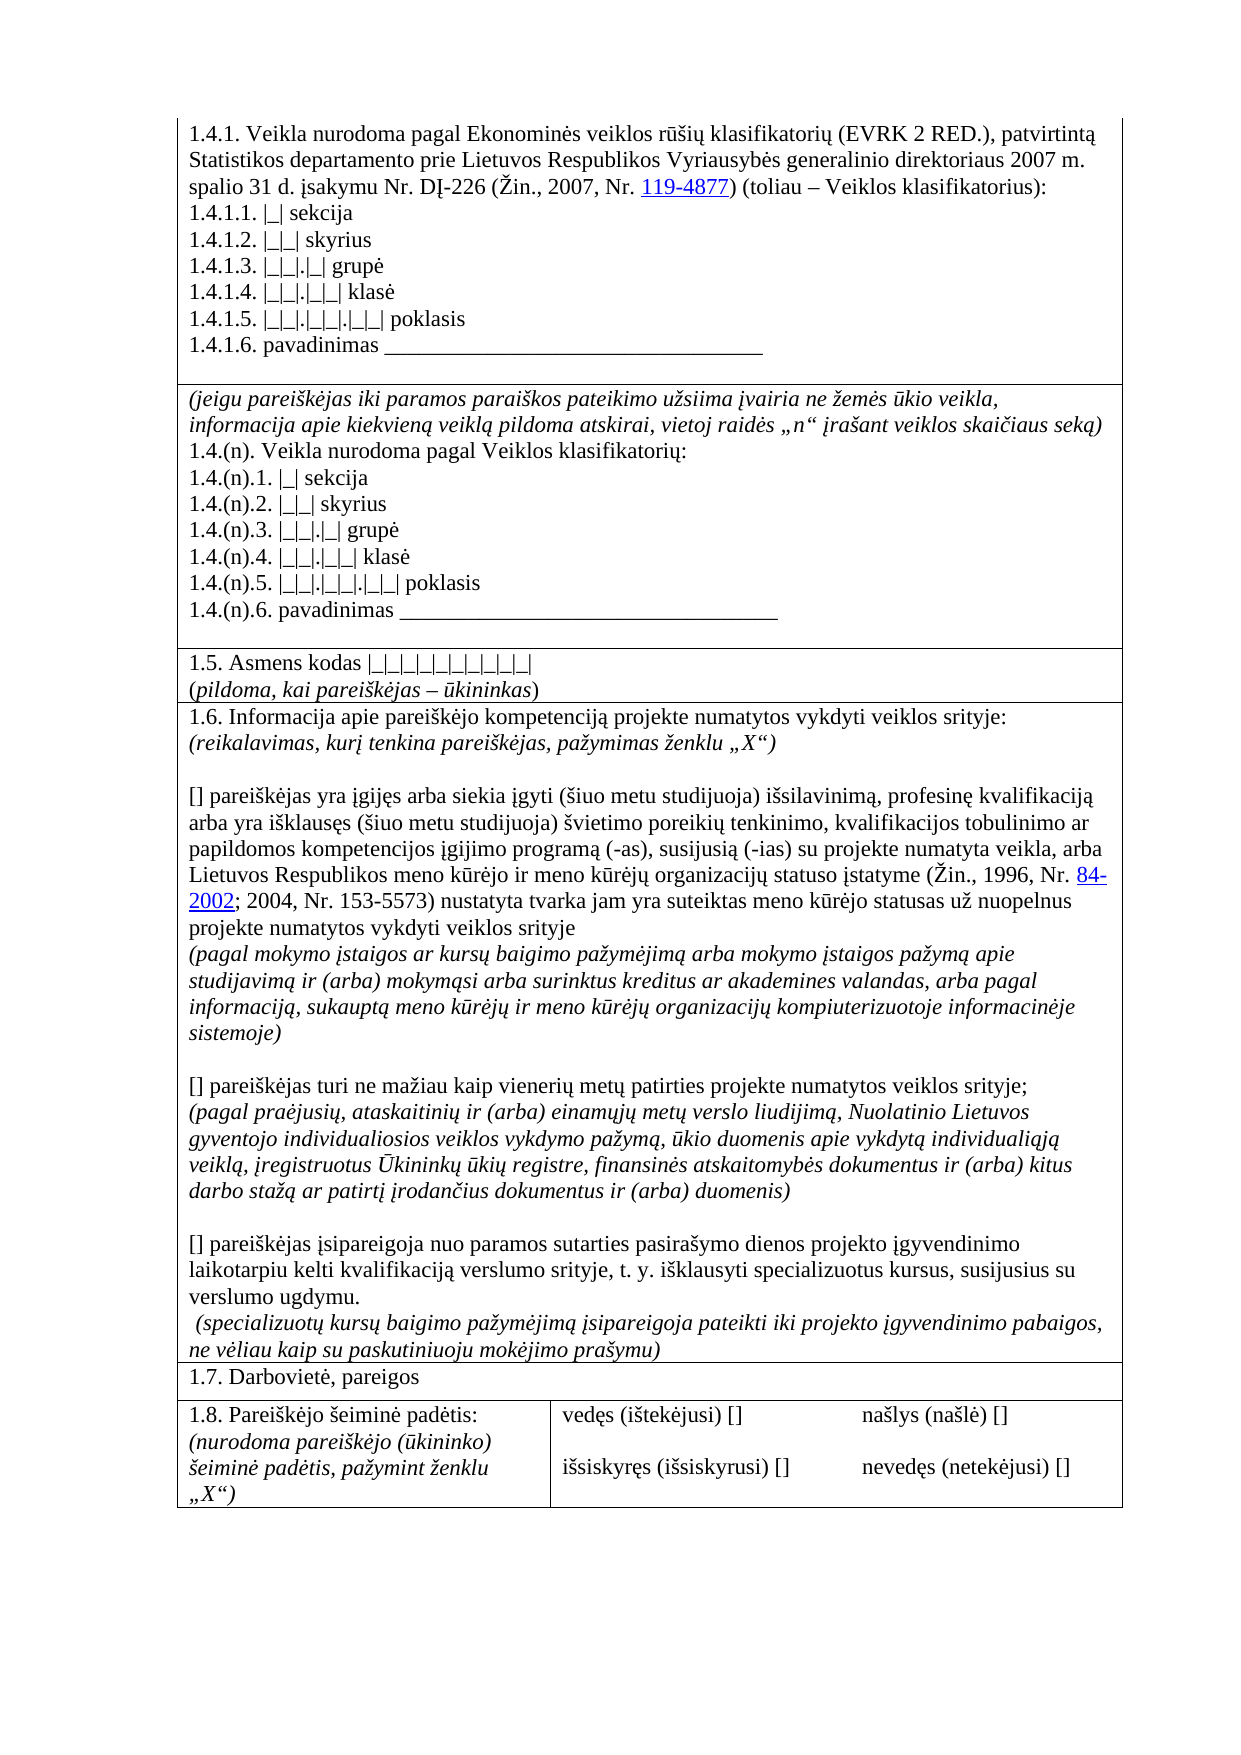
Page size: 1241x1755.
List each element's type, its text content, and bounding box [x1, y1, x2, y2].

table_cell [][] pareiškėjas turi ne mažiau kaip vienerių metų patirties projekte numatytos veiklos srityje; (pagal praėjusių, ataskaitinių ir (arba) einamųjų metų verslo liudijimą, Nuolatinio Lietuvos gyventojo individualiosios veiklos vykdymo pažymą, ūkio duomenis apie vykdytą individualiąją veiklą, įregistruotus Ūkininkų ūkių registre, finansinės atskaitomybės dokumentus ir (arba) kitus darbo stažą ar patirtį įrodančius dokumentus ir (arba) duomenis) [178, 1072, 1122, 1230]
table_cell našlys (našlė) [][] [851, 1401, 1122, 1452]
table_cell 1.6. Informacija apie pareiškėjo kompetenciją projekte numatytos vykdyti veiklos srityje: (reikalavimas, kurį tenkina pareiškėjas, pažymimas ženklu „X“) [][] pareiškėjas yra įgijęs arba siekia įgyti (šiuo metu studijuoja) išsilavinimą, profesinę kvalifikaciją arba yra išklausęs (šiuo metu studijuoja) švietimo poreikių tenkinimo, kvalifikacijos tobulinimo ar papildomos kompetencijos įgijimo programą (-as), susijusią (-ias) su projekte numatyta veikla, arba Lietuvos Respublikos meno kūrėjo ir meno kūrėjų organizacijų statuso įstatyme (Žin., 1996, Nr. 84-2002; 2004, Nr. 153-5573) nustatyta tvarka jam yra suteiktas meno kūrėjo statusas už nuopelnus projekte numatytos vykdyti veiklos srityje (pagal mokymo įstaigos ar kursų baigimo pažymėjimą arba mokymo įstaigos pažymą apie studijavimą ir (arba) mokymąsi arba surinktus kreditus ar akademines valandas, arba pagal informaciją, sukauptą meno kūrėjų ir meno kūrėjų organizacijų kompiuterizuotoje informacinėje sistemoje) [178, 703, 1122, 1072]
table_cell vedęs (ištekėjusi) [][] [551, 1401, 851, 1452]
table_cell [][] pareiškėjas įsipareigoja nuo paramos sutarties pasirašymo dienos projekto įgyvendinimo laikotarpiu kelti kvalifikaciją verslumo srityje, t. y. išklausyti specializuotus kursus, susijusius su verslumo ugdymu. (specializuotų kursų baigimo pažymėjimą įsipareigoja pateikti iki projekto įgyvendinimo pabaigos, ne vėliau kaip su paskutiniuoju mokėjimo prašymu) [178, 1230, 1122, 1362]
table_cell išsiskyręs (išsiskyrusi) [][] [551, 1452, 851, 1507]
table_cell 1.4.1. Veikla nurodoma pagal Ekonominės veiklos rūšių klasifikatorių (EVRK 2 RED.), patvirtintą Statistikos departamento prie Lietuvos Respublikos Vyriausybės generalinio direktoriaus 2007 m. spalio 31 d. įsakymu Nr. DĮ-226 (Žin., 2007, Nr. 119-4877) (toliau – Veiklos klasifikatorius): 1.4.1.1. |_| sekcija 1.4.1.2. |_|_| skyrius 1.4.1.3. |_|_|.|_| grupė 1.4.1.4. |_|_|.|_|_| klasė 1.4.1.5. |_|_|.|_|_|.|_|_| poklasis 1.4.1.6. pavadinimas _________________________________ [178, 120, 1122, 384]
table_cell 1.5. Asmens kodas |_|_|_|_|_|_|_|_|_|_| (pildoma, kai pareiškėjas – ūkininkas) [178, 649, 1122, 702]
table_cell 1.7. Darbovietė, pareigos [178, 1363, 1122, 1400]
table_cell nevedęs (netekėjusi) [][] [851, 1452, 1122, 1507]
table_cell (jeigu pareiškėjas iki paramos paraiškos pateikimo užsiima įvairia ne žemės ūkio veikla, informacija apie kiekvieną veiklą pildoma atskirai, vietoj raidės „n“ įrašant veiklos skaičiaus seką) 1.4.(n). Veikla nurodoma pagal Veiklos klasifikatorių: 1.4.(n).1. |_| sekcija 1.4.(n).2. |_|_| skyrius 1.4.(n).3. |_|_|.|_| grupė 1.4.(n).4. |_|_|.|_|_| klasė 1.4.(n).5. |_|_|.|_|_|.|_|_| poklasis 1.4.(n).6. pavadinimas _________________________________ [178, 385, 1122, 648]
table_cell 1.8. Pareiškėjo šeiminė padėtis: (nurodoma pareiškėjo (ūkininko) šeiminė padėtis, pažymint ženklu „X“) [178, 1401, 550, 1507]
